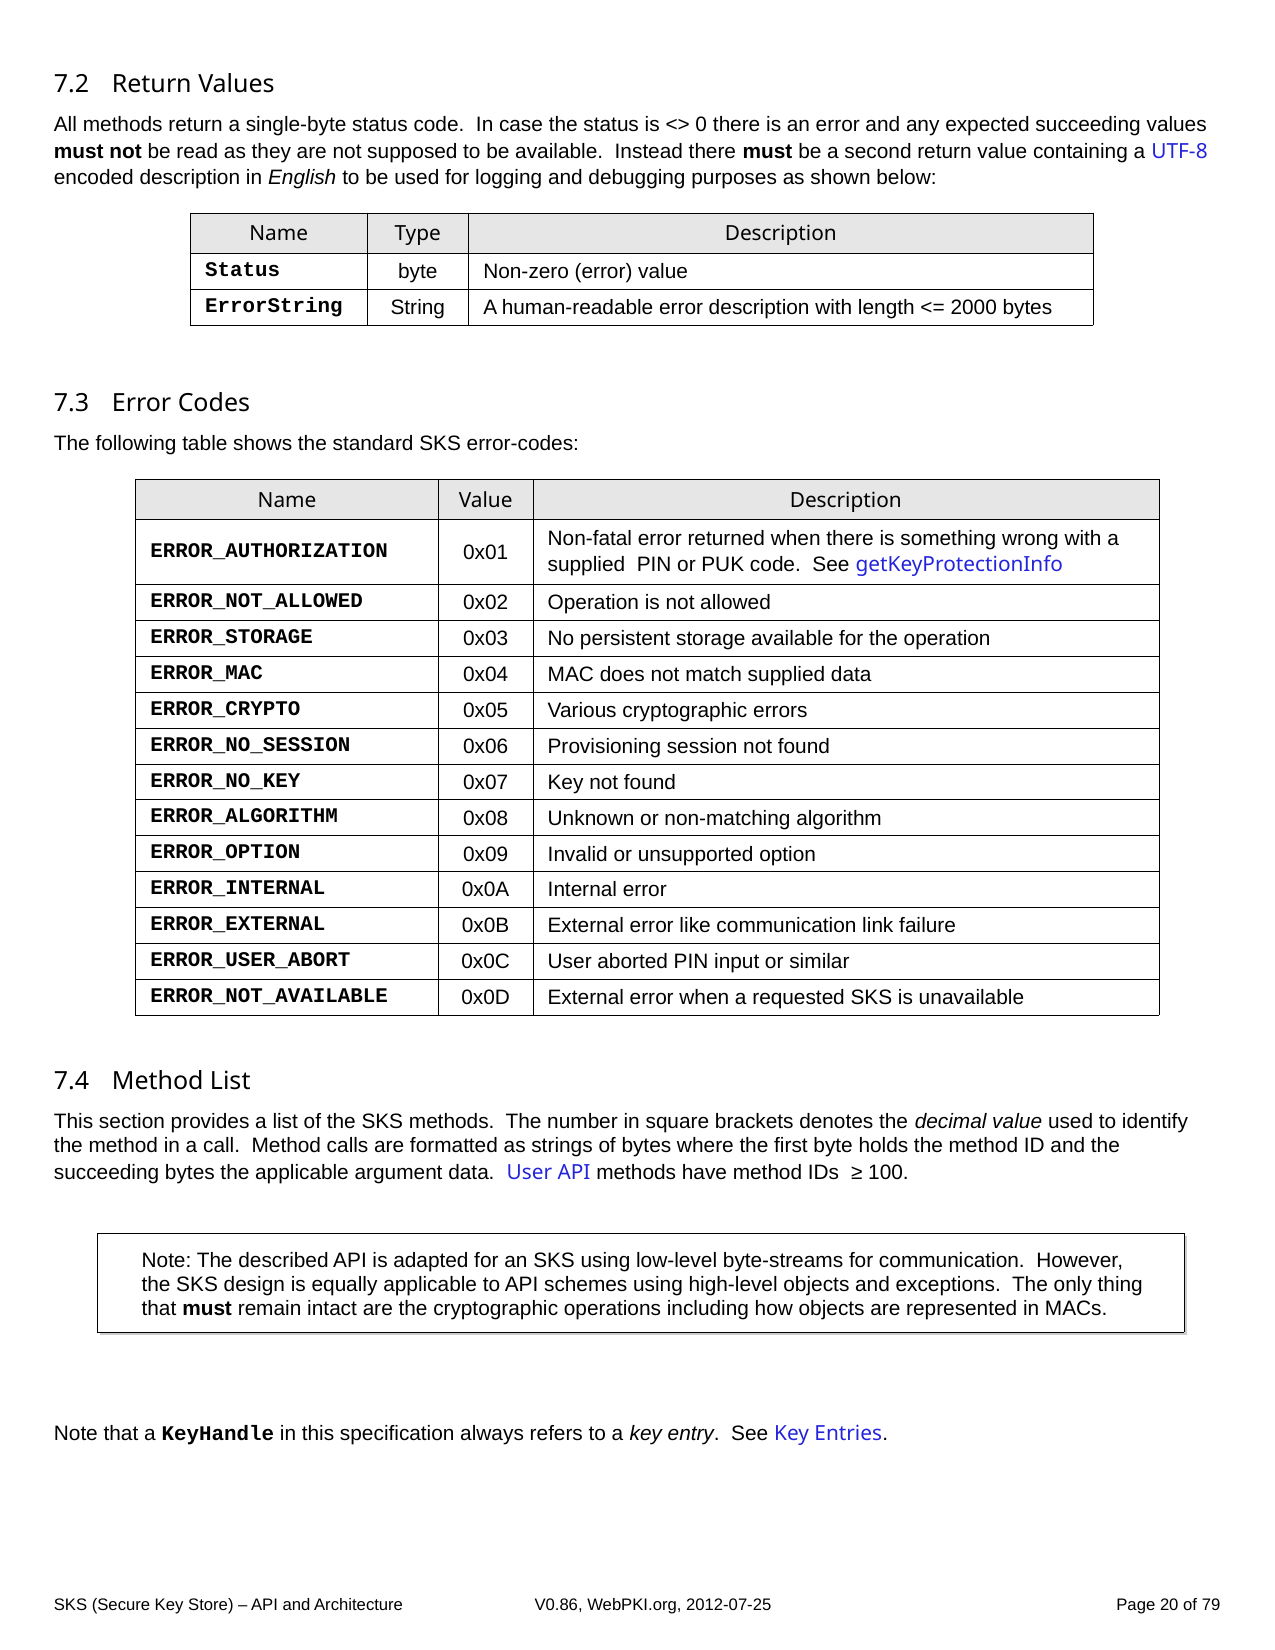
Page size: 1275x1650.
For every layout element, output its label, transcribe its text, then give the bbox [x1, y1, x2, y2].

table_cell Operation is not allowed [534, 585, 1159, 620]
table_cell 0x06 [439, 729, 533, 763]
table_cell Invalid or unsupported option [534, 836, 1159, 871]
table_cell ERROR_STORAGE [136, 621, 438, 656]
table_cell ERROR_MAC [136, 657, 438, 692]
table_cell No persistent storage available for the operation [534, 621, 1159, 656]
table_header Description [469, 214, 1093, 253]
table_cell ERROR_OPTION [136, 836, 438, 871]
table_cell 0x0C [439, 944, 533, 979]
table_cell ErrorString [191, 290, 367, 325]
text This section provides a list of the SKS methods. The number in square brackets denotes the decimal value used to identify the method in a call. Method calls are formatted as strings of bytes where the first byte holds the method ID and the succeeding bytes the applicable argument data. User API methods have method IDs ≥ 100. [54, 1109, 1221, 1209]
table_cell Non-zero (error) value [469, 254, 1093, 289]
table_cell 0x0A [439, 872, 533, 907]
table_cell External error like communication link failure [534, 908, 1159, 943]
table_cell 0x07 [439, 765, 533, 799]
table_cell MAC does not match supplied data [534, 657, 1159, 692]
table_cell Key not found [534, 765, 1159, 799]
table_cell 0x0D [439, 980, 533, 1015]
text The following table shows the standard SKS error-codes: [54, 431, 1221, 479]
table_header Name [136, 480, 438, 519]
table_cell 0x01 [439, 520, 533, 584]
table_cell 0x08 [439, 800, 533, 835]
table_cell ERROR_AUTHORIZATION [136, 520, 438, 584]
table_cell Unknown or non-matching algorithm [534, 800, 1159, 835]
table_cell Internal error [534, 872, 1159, 907]
table_cell byte [368, 254, 468, 289]
table_cell Non-fatal error returned when there is something wrong with a supplied PIN or PUK code. See getKeyProtectionInfo [534, 520, 1159, 584]
table_cell 0x04 [439, 657, 533, 692]
table_cell Provisioning session not found [534, 729, 1159, 763]
table_cell ERROR_EXTERNAL [136, 908, 438, 943]
subtitle Method List [54, 1063, 1221, 1097]
table_cell ERROR_CRYPTO [136, 693, 438, 727]
table_cell External error when a requested SKS is unavailable [534, 980, 1159, 1015]
table_header Note: The described API is adapted for an SKS using low-level byte-streams for communication. However, the SKS design is equally applicable to API schemes using high-level objects and exceptions. The only thing that must remain intact are the cryptographic operations including how objects are represented in MACs. [98, 1234, 1184, 1332]
subtitle Return Values [54, 66, 1221, 100]
table_header Type [368, 214, 468, 253]
table_header Name [191, 214, 367, 253]
table_cell Various cryptographic errors [534, 693, 1159, 727]
table_cell ERROR_NOT_AVAILABLE [136, 980, 438, 1015]
table_cell 0x03 [439, 621, 533, 656]
subtitle Error Codes [54, 384, 1221, 419]
table_cell 0x09 [439, 836, 533, 871]
table_cell ERROR_NOT_ALLOWED [136, 585, 438, 620]
table_cell ERROR_NO_KEY [136, 765, 438, 799]
table_header Description [534, 480, 1159, 519]
table_cell Status [191, 254, 367, 289]
text All methods return a single-byte status code. In case the status is <> 0 there is an error and any expected succeeding values must not be read as they are not supposed to be available. Instead there must be a second return value containing a UTF-8 encoded description in English to be used for logging and debugging purposes as shown below: [54, 112, 1221, 212]
table_cell ERROR_ALGORITHM [136, 800, 438, 835]
table_cell ERROR_NO_SESSION [136, 729, 438, 763]
table_cell ERROR_USER_ABORT [136, 944, 438, 979]
table_header Value [439, 480, 533, 519]
table_cell ERROR_INTERNAL [136, 872, 438, 907]
table_cell String [368, 290, 468, 325]
table_cell 0x05 [439, 693, 533, 727]
table_cell 0x02 [439, 585, 533, 620]
table_cell 0x0B [439, 908, 533, 943]
text Note that a KeyHandle in this specification always refers to a key entry. See Key Entries. [54, 1418, 1221, 1447]
table_cell A human-readable error description with length <= 2000 bytes [469, 290, 1093, 325]
table_cell User aborted PIN input or similar [534, 944, 1159, 979]
